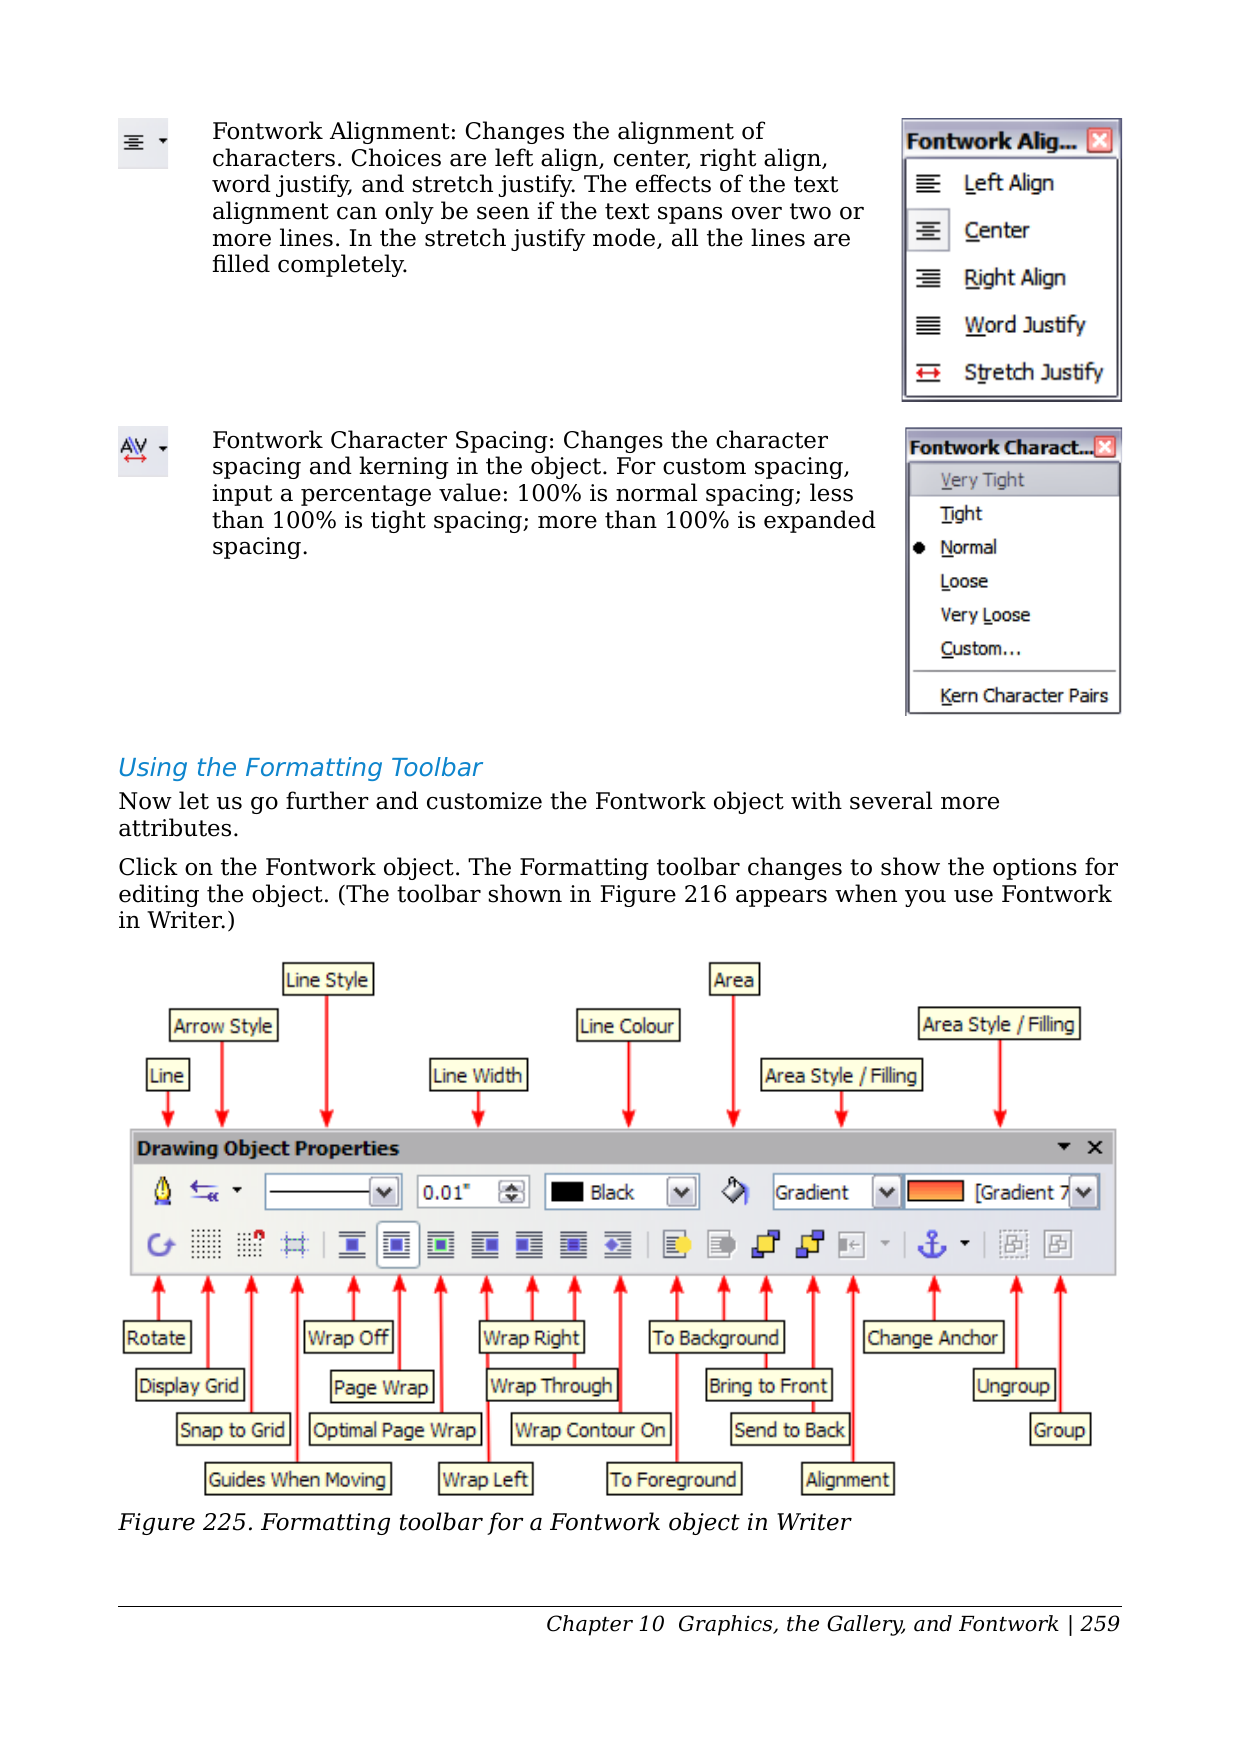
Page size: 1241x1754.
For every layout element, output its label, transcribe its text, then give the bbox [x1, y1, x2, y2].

table_header [118, 427, 212, 728]
table_header [118, 118, 212, 414]
picture [905, 426, 1123, 716]
text Now let us go further and customize the Fontwork object with several more attributes. [118, 788, 1122, 842]
text Click on the Fontwork object. The Formatting toolbar changes to show the options for editing the object. (The toolbar shown in Figure 216 appears when you use Fontwork in Writer.) [118, 854, 1122, 934]
picture [118, 959, 1122, 1503]
table_header Fontwork Character Spacing: Changes the character spacing and kerning in the object. For custom spacing, input a percentage value: 100% is normal spacing; less than 100% is tight spacing; more than 100% is expanded spacing. [212, 427, 882, 728]
picture [118, 118, 169, 169]
table_header Fontwork Alignment: Changes the alignment of characters. Choices are left align, center, right align, word justify, and stretch justify. The effects of the text alignment can only be seen if the text spans over two or more lines. In the stretch justify mode, all the lines are filled completely. [212, 118, 874, 414]
subtitle Using the Formatting Toolbar [118, 753, 1122, 782]
text Figure 225. Formatting toolbar for a Fontwork object in Writer [118, 1509, 1122, 1536]
table_header [874, 118, 1122, 414]
picture [118, 426, 169, 477]
table_header [883, 427, 1122, 728]
picture [901, 118, 1123, 402]
